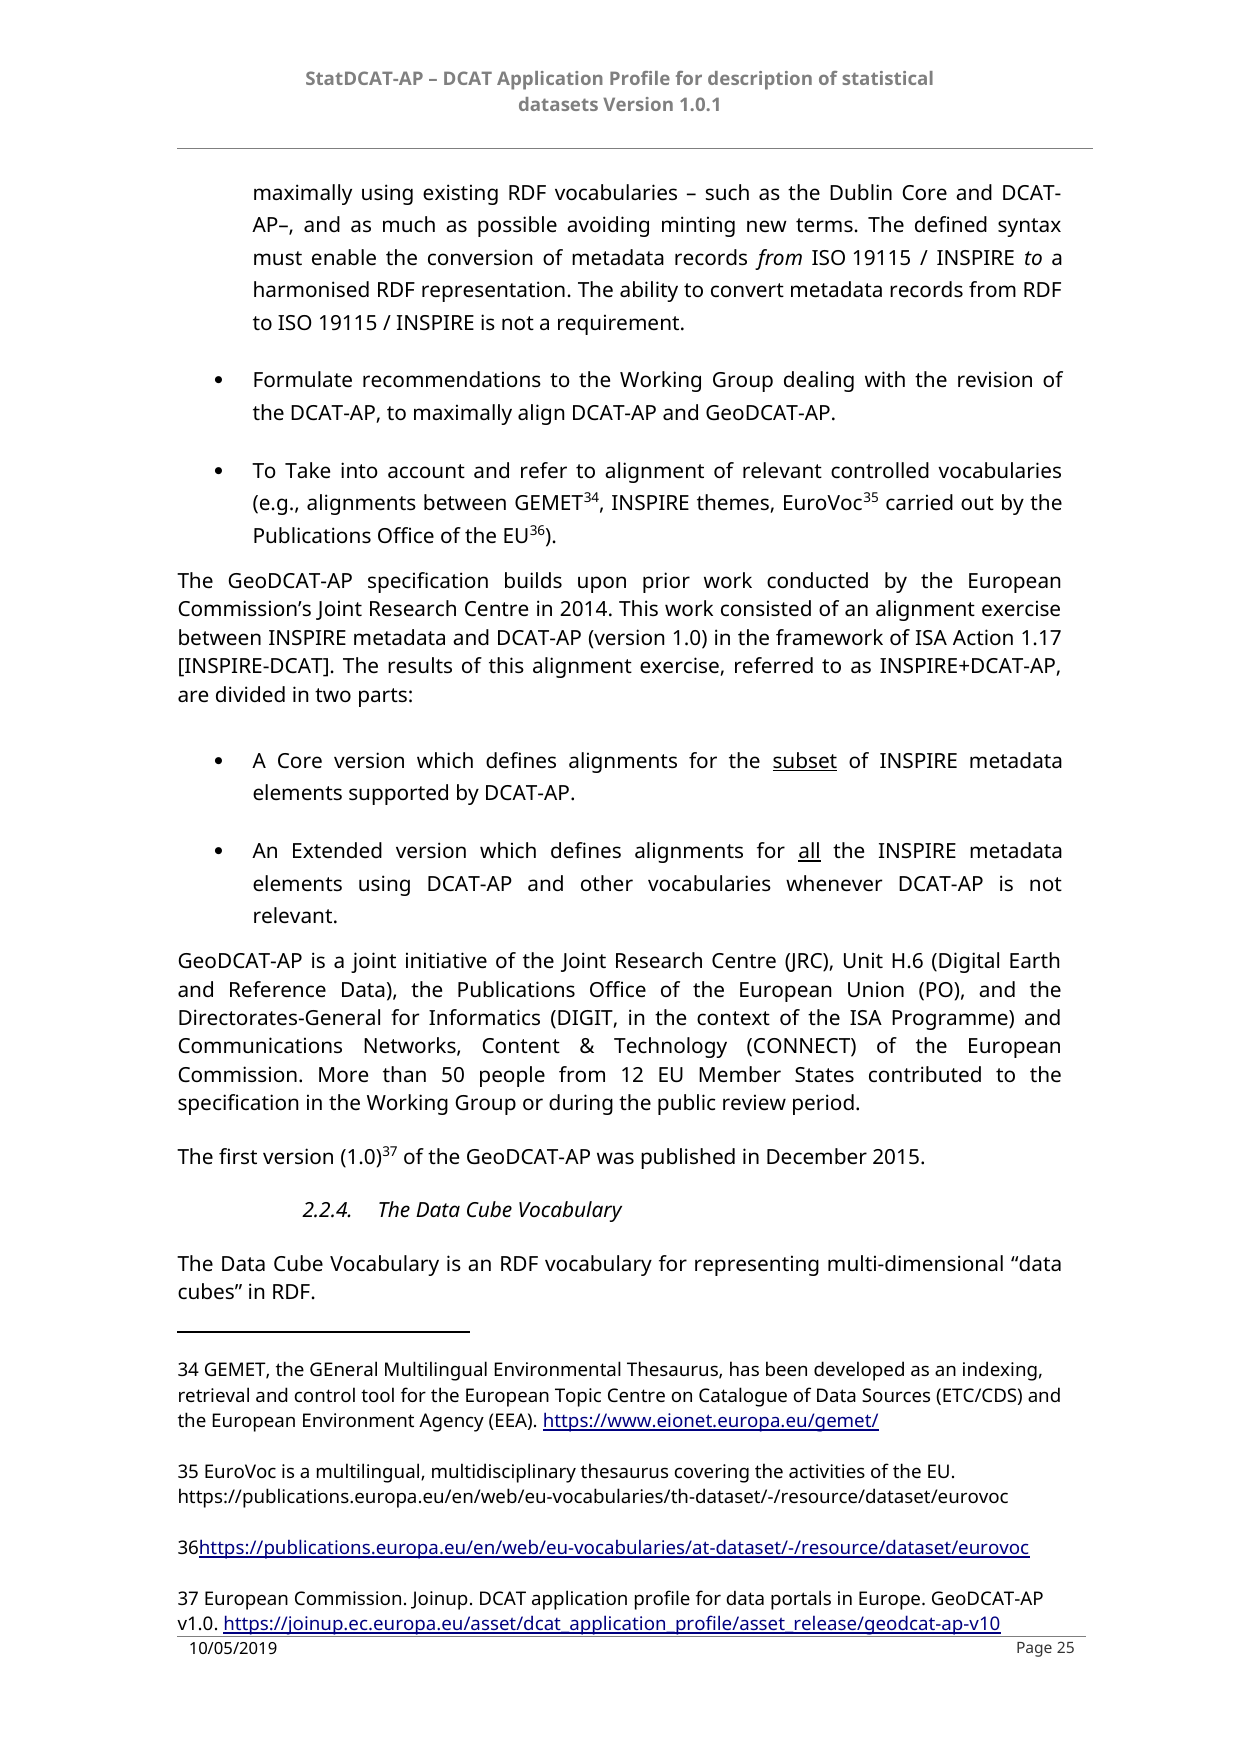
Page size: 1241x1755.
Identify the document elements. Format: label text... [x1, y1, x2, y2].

list maximally using existing RDF vocabularies – such as the Dublin Core and DCAT-AP–, and as much as possible avoiding minting new terms. The defined syntax must enable the conversion of metadata records from ISO 19115 / INSPIRE to a harmonised RDF representation. The ability to convert metadata records from RDF to ISO 19115 / INSPIRE is not a requirement. [215, 178, 1063, 336]
subtitle The Data Cube Vocabulary [302, 1195, 1063, 1224]
list Formulate recommendations to the Working Group dealing with the revision of the DCAT-AP, to maximally align DCAT-AP and GeoDCAT-AP. [215, 366, 1063, 427]
list EuroVoc is a multilingual, multidisciplinary thesaurus covering the activities of the EU. https://publications.europa.eu/en/web/eu-vocabularies/th-dataset/-/resource/dataset/eurovoc [177, 1458, 1063, 1509]
text The GeoDCAT-AP specification builds upon prior work conducted by the European Commission’s Joint Research Centre in 2014. This work consisted of an alignment exercise between INSPIRE metadata and DCAT-AP (version 1.0) in the framework of ISA Action 1.17 [INSPIRE-DCAT]. The results of this alignment exercise, referred to as INSPIRE+DCAT-AP, are divided in two parts: [177, 566, 1063, 708]
text The Data Cube Vocabulary is an RDF vocabulary for representing multi-dimensional “data cubes” in RDF. [177, 1249, 1063, 1306]
list An Extended version which defines alignments for all the INSPIRE metadata elements using DCAT-AP and other vocabularies whenever DCAT-AP is not relevant. [215, 836, 1063, 930]
list https://publications.europa.eu/en/web/eu-vocabularies/at-dataset/-/resource/dataset/eurovoc [177, 1534, 1063, 1560]
text The first version (1.0) of the GeoDCAT-AP was published in December 2015. [177, 1142, 1063, 1170]
text GeoDCAT-AP is a joint initiative of the Joint Research Centre (JRC), Unit H.6 (Digital Earth and Reference Data), the Publications Office of the European Union (PO), and the Directorates-General for Informatics (DIGIT, in the context of the ISA Programme) and Communications Networks, Content & Technology (CONNECT) of the European Commission. More than 50 people from 12 EU Member States contributed to the specification in the Working Group or during the public review period. [177, 946, 1063, 1117]
list To Take into account and refer to alignment of relevant controlled vocabularies (e.g., alignments between GEMET, INSPIRE themes, EuroVoc carried out by the Publications Office of the EU). [215, 456, 1063, 549]
text European Commission. Joinup. DCAT application profile for data portals in Europe. GeoDCAT-AP v1.0. https://joinup.ec.europa.eu/asset/dcat_application_profile/asset_release/geodcat-ap-v10 [177, 1585, 1063, 1636]
list GEMET, the GEneral Multilingual Environmental Thesaurus, has been developed as an indexing, retrieval and control tool for the European Topic Centre on Catalogue of Data Sources (ETC/CDS) and the European Environment Agency (EEA). https://www.eionet.europa.eu/gemet/ [177, 1357, 1063, 1433]
list A Core version which defines alignments for the subset of INSPIRE metadata elements supported by DCAT-AP. [215, 746, 1063, 807]
